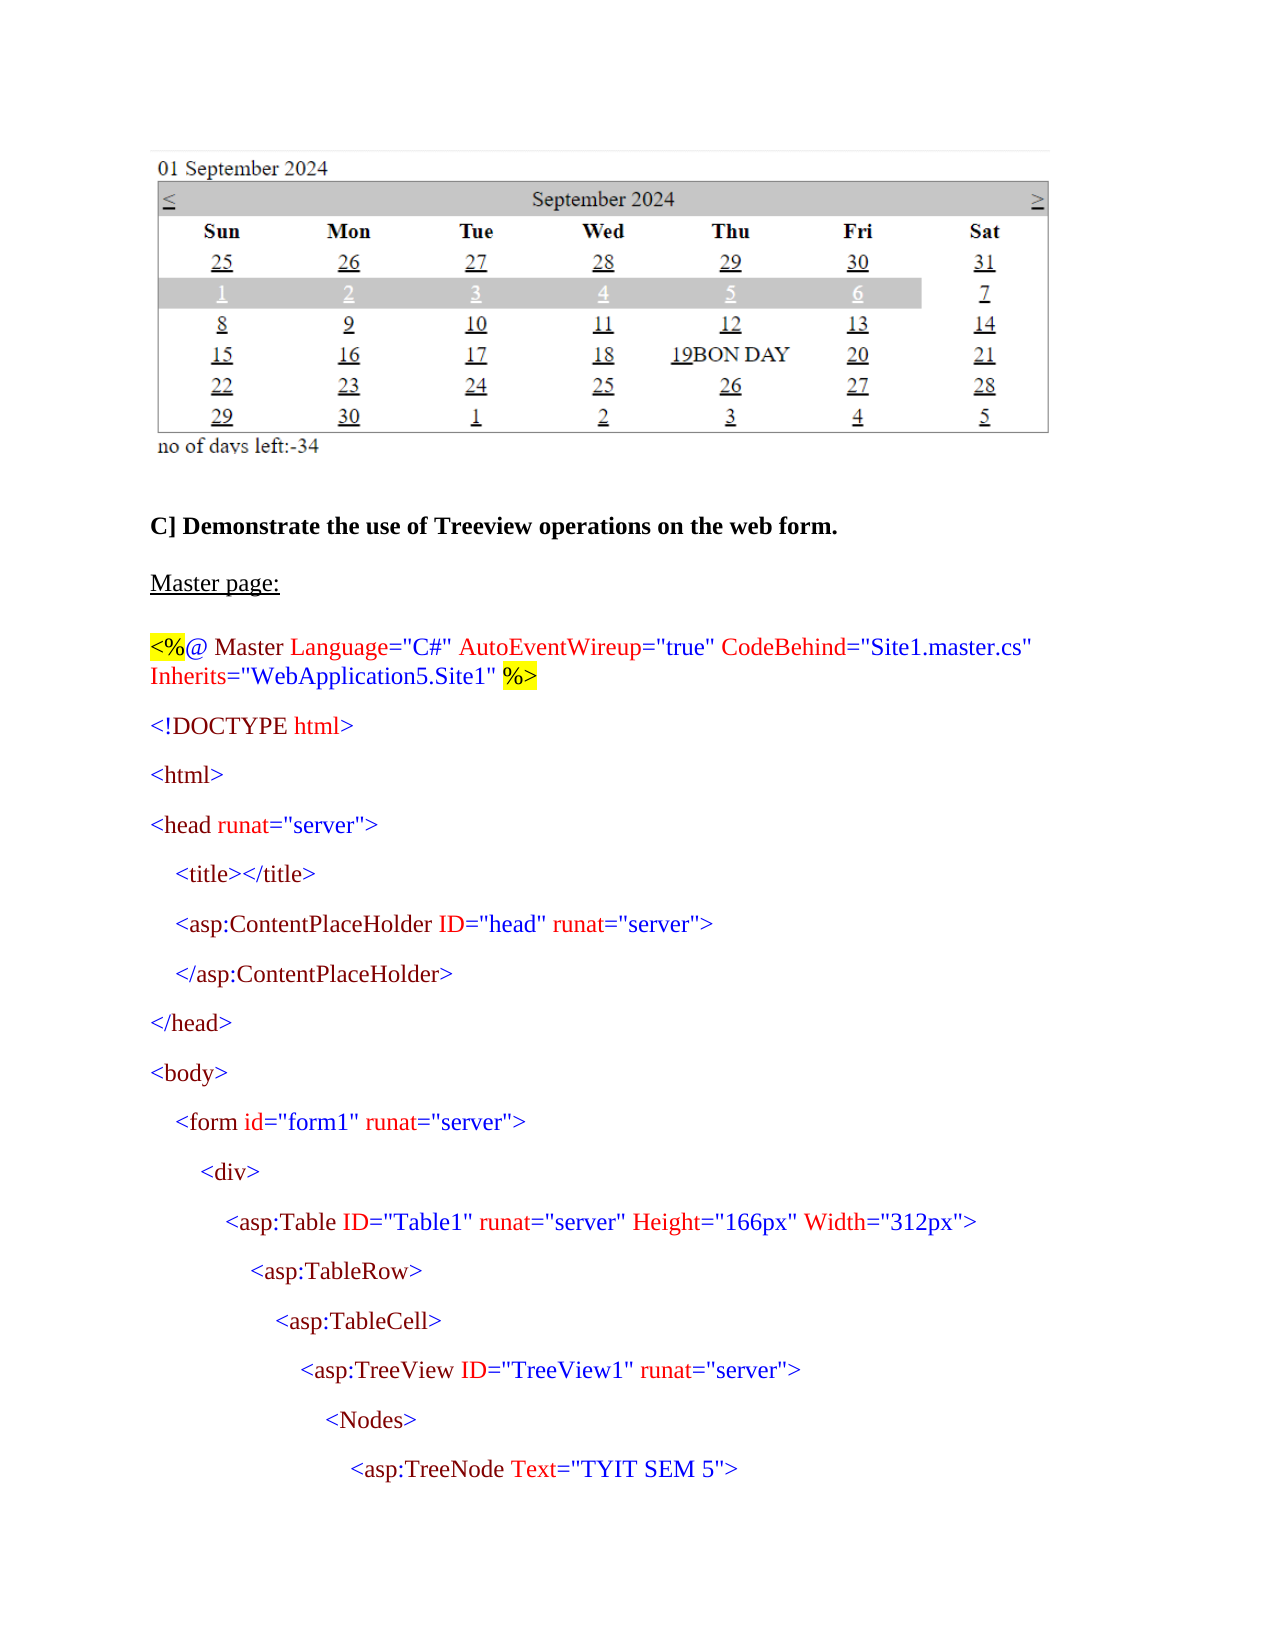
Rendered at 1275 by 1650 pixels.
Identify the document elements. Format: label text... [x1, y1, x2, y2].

text <asp:TableRow> [150, 1256, 1125, 1285]
text <div> [150, 1157, 1125, 1186]
text <head runat="server"> [150, 810, 1125, 839]
text <asp:TreeNode Text="TYIT SEM 5"> [150, 1454, 1125, 1483]
text </head> [150, 1008, 1125, 1037]
text <asp:ContentPlaceHolder ID="head" runat="server"> [150, 909, 1125, 938]
text <Nodes> [150, 1405, 1125, 1434]
text <asp:Table ID="Table1" runat="server" Height="166px" Width="312px"> [150, 1207, 1125, 1235]
text C] Demonstrate the use of Treeview operations on the web form. [150, 511, 1125, 540]
text <html> [150, 760, 1125, 789]
text <title></title> [150, 859, 1125, 888]
text Master page: [150, 568, 1125, 597]
text <asp:TableCell> [150, 1306, 1125, 1334]
text <!DOCTYPE html> [150, 711, 1125, 739]
text </asp:ContentPlaceHolder> [150, 959, 1125, 987]
text <form id="form1" runat="server"> [150, 1107, 1125, 1136]
text <%@ Master Language="C#" AutoEventWireup="true" CodeBehind="Site1.master.cs" Inherits="WebApplication5.Site1" %> [150, 632, 1125, 690]
text <body> [150, 1058, 1125, 1087]
text <asp:TreeView ID="TreeView1" runat="server"> [150, 1355, 1125, 1384]
